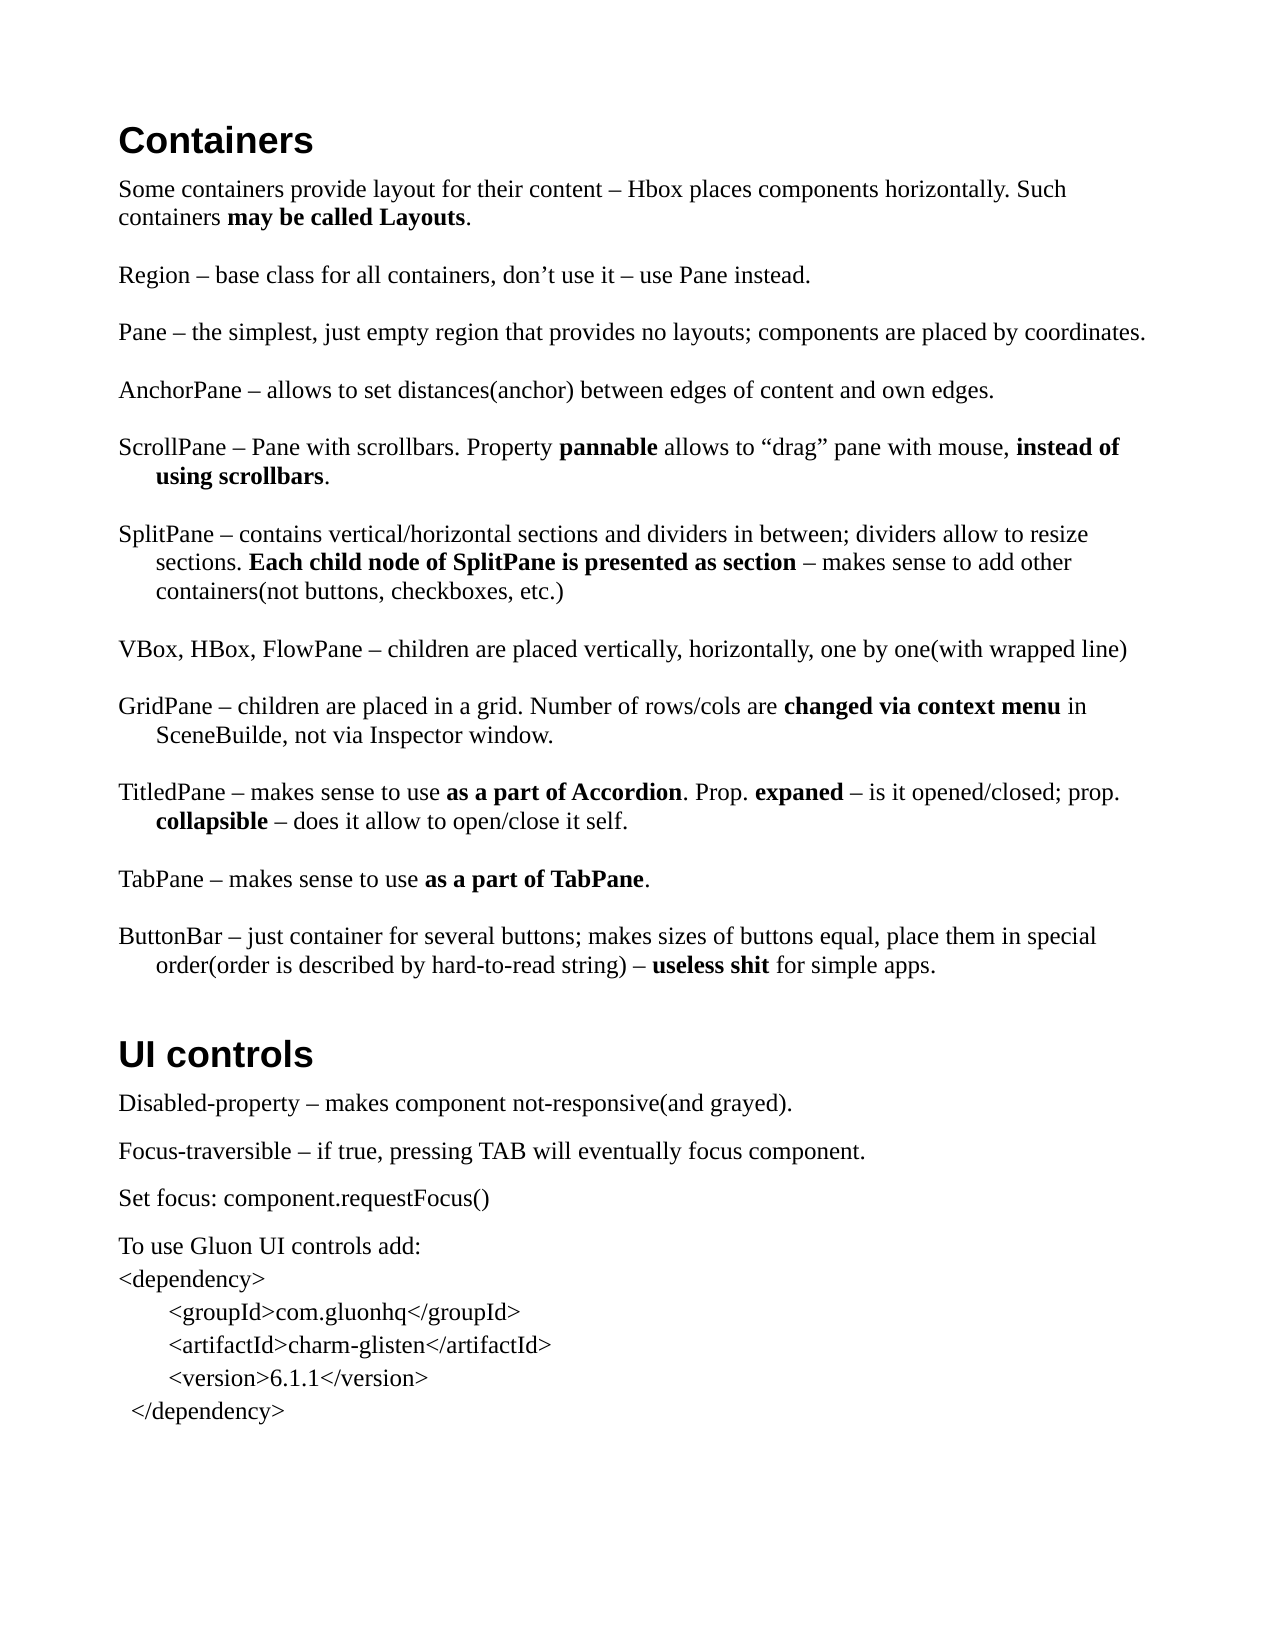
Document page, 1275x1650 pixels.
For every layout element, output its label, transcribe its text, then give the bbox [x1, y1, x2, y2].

subtitle Containers [118, 118, 1157, 161]
text Some containers provide layout for their content – Hbox places components horizontally. Such containers may be called Layouts. [118, 174, 1157, 231]
text Set focus: component.requestFocus() [118, 1183, 1157, 1212]
text ButtonBar – just container for several buttons; makes sizes of buttons equal, place them in special order(order is described by hard-to-read string) – useless shit for simple apps. [118, 921, 1157, 979]
text Region – base class for all containers, don’t use it – use Pane instead. [118, 260, 1157, 289]
text Focus-traversible – if true, pressing TAB will eventually focus component. [118, 1136, 1157, 1164]
text TitledPane – makes sense to use as a part of Accordion. Prop. expaned – is it opened/closed; prop. collapsible – does it allow to open/close it self. [118, 777, 1157, 835]
text <artifactId>charm-glisten</artifactId> [118, 1330, 1157, 1359]
text AnchorPane – allows to set distances(anchor) between edges of content and own edges. [118, 375, 1157, 404]
text Pane – the simplest, just empty region that provides no layouts; components are placed by coordinates. [118, 317, 1157, 346]
text ScrollPane – Pane with scrollbars. Property pannable allows to “drag” pane with mouse, instead of using scrollbars. [118, 432, 1157, 490]
text Disabled-property – makes component not-responsive(and grayed). [118, 1088, 1157, 1117]
text <groupId>com.gluonhq</groupId> [118, 1297, 1157, 1326]
text SplitPane – contains vertical/horizontal sections and dividers in between; dividers allow to resize sections. Each child node of SplitPane is presented as section – makes sense to add other containers(not buttons, checkboxes, etc.) [118, 519, 1157, 605]
text </dependency> [118, 1396, 1157, 1425]
text <version>6.1.1</version> [118, 1363, 1157, 1392]
subtitle UI controls [118, 1032, 1157, 1076]
text <dependency> [118, 1264, 1157, 1293]
text GridPane – children are placed in a grid. Number of rows/cols are changed via context menu in SceneBuilde, not via Inspector window. [118, 691, 1157, 749]
text To use Gluon UI controls add: [118, 1231, 1157, 1260]
text TabPane – makes sense to use as a part of TabPane. [118, 864, 1157, 892]
text VBox, HBox, FlowPane – children are placed vertically, horizontally, one by one(with wrapped line) [118, 634, 1157, 662]
